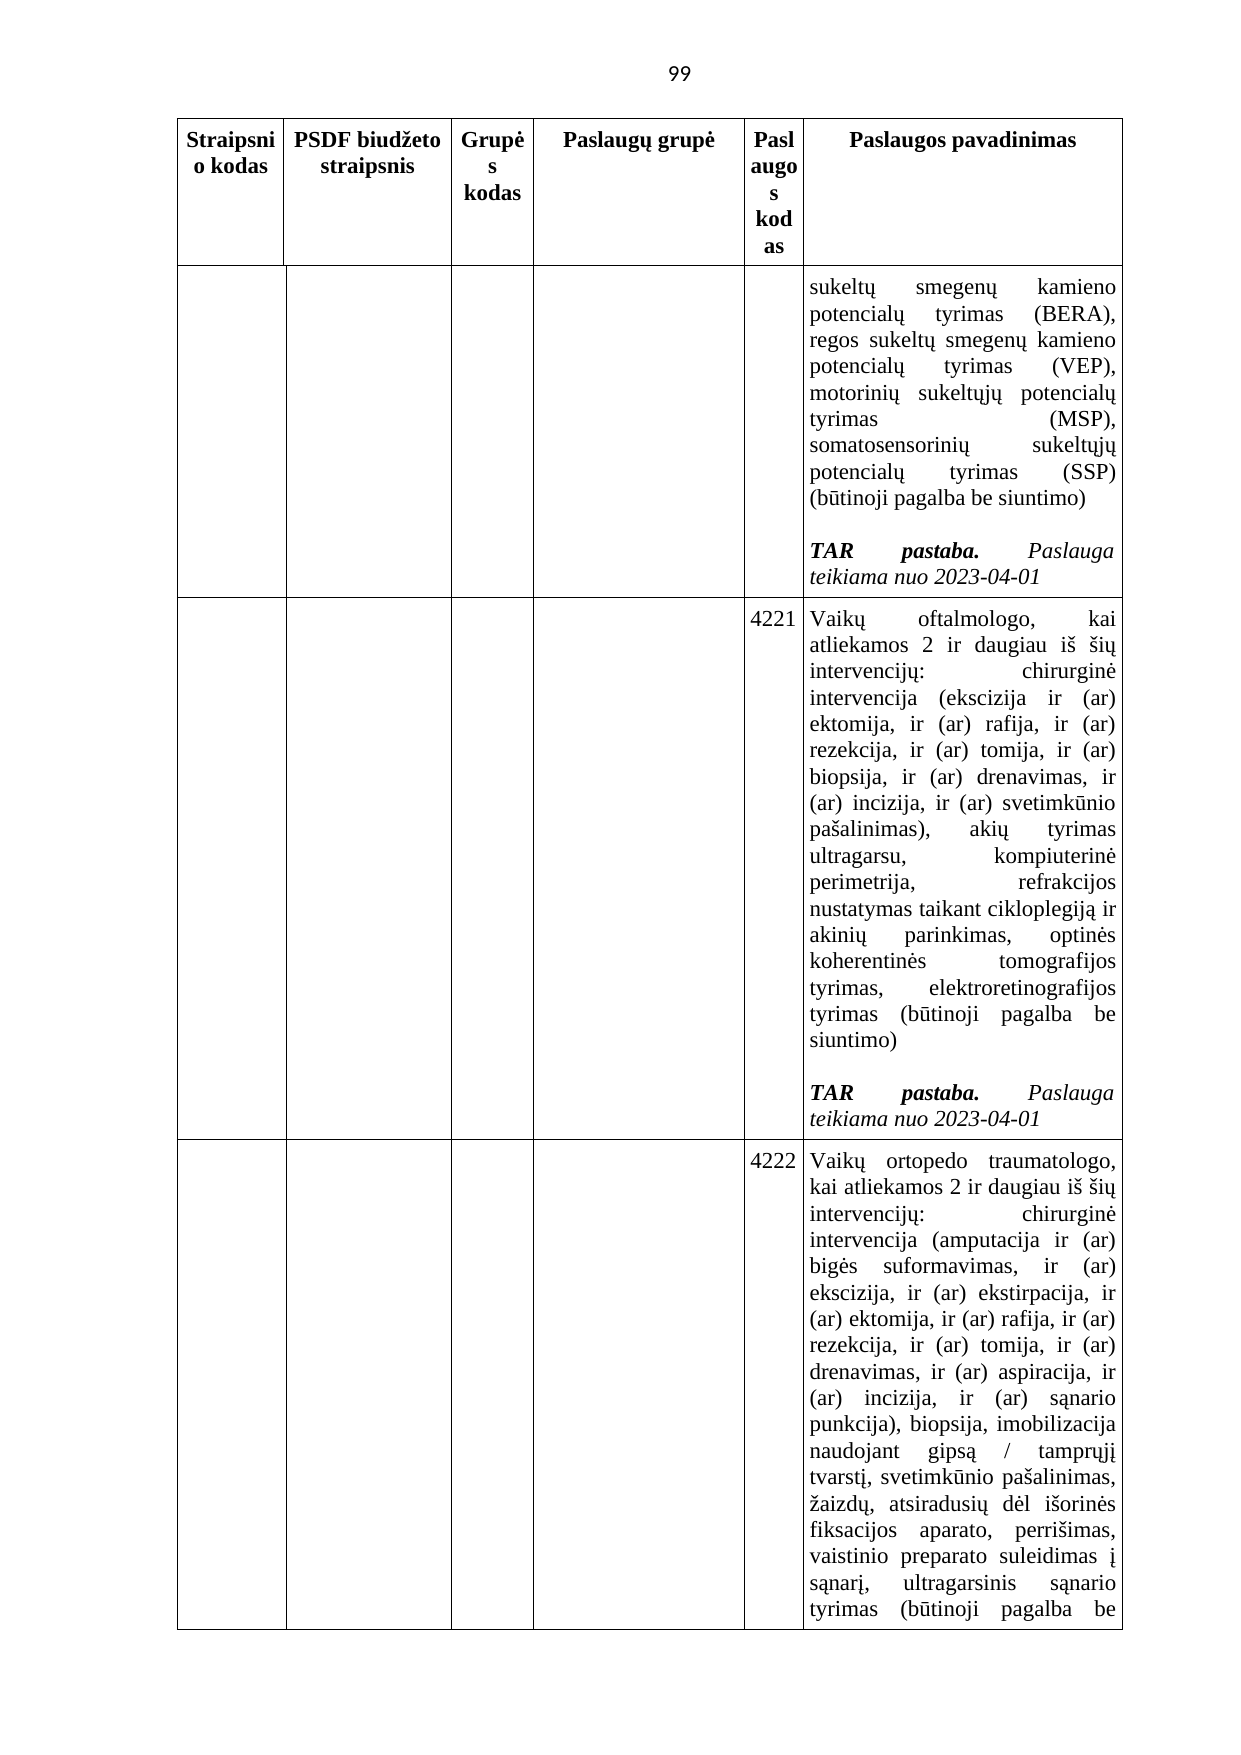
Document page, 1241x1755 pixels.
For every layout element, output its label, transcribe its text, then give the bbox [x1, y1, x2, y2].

table_header Grupės kodas [452, 119, 533, 265]
table_header Paslaugos pavadinimas [804, 119, 1122, 265]
table_cell [534, 266, 744, 597]
table_cell [534, 598, 744, 1139]
table_cell [287, 266, 451, 597]
table_header Paslaugos kodas [745, 119, 803, 265]
table_header Straipsnio kodas [178, 119, 283, 265]
table_cell [287, 1140, 451, 1628]
table_cell [178, 266, 286, 597]
table_cell [452, 1140, 533, 1628]
table_cell 4221 [745, 598, 803, 1139]
table_cell [745, 266, 803, 597]
table_cell [178, 1140, 286, 1628]
table_cell Vaikų oftalmologo, kai atliekamos 2 ir daugiau iš šių intervencijų: chirurginė intervencija (ekscizija ir (ar) ektomija, ir (ar) rafija, ir (ar) rezekcija, ir (ar) tomija, ir (ar) biopsija, ir (ar) drenavimas, ir (ar) incizija, ir (ar) svetimkūnio pašalinimas), akių tyrimas ultragarsu, kompiuterinė perimetrija, refrakcijos nustatymas taikant cikloplegiją ir akinių parinkimas, optinės koherentinės tomografijos tyrimas, elektroretinografijos tyrimas (būtinoji pagalba be siuntimo) TAR pastaba. Paslauga teikiama nuo 2023-04-01 [804, 598, 1122, 1139]
table_cell [452, 266, 533, 597]
table_cell [178, 598, 286, 1139]
table_cell [534, 1140, 744, 1628]
table_cell Vaikų ortopedo traumatologo, kai atliekamos 2 ir daugiau iš šių intervencijų: chirurginė intervencija (amputacija ir (ar) bigės suformavimas, ir (ar) ekscizija, ir (ar) ekstirpacija, ir (ar) ektomija, ir (ar) rafija, ir (ar) rezekcija, ir (ar) tomija, ir (ar) drenavimas, ir (ar) aspiracija, ir (ar) incizija, ir (ar) sąnario punkcija), biopsija, imobilizacija naudojant gipsą / tamprųjį tvarstį, svetimkūnio pašalinimas, žaizdų, atsiradusių dėl išorinės fiksacijos aparato, perrišimas, vaistinio preparato suleidimas į sąnarį, ultragarsinis sąnario tyrimas (būtinoji pagalba be [804, 1140, 1122, 1628]
table_header Paslaugų grupė [534, 119, 744, 265]
table_cell [452, 598, 533, 1139]
table_cell 4222 [745, 1140, 803, 1628]
table_header PSDF biudžeto straipsnis [284, 119, 451, 265]
table_cell sukeltų smegenų kamieno potencialų tyrimas (BERA), regos sukeltų smegenų kamieno potencialų tyrimas (VEP), motorinių sukeltųjų potencialų tyrimas (MSP), somatosensorinių sukeltųjų potencialų tyrimas (SSP) (būtinoji pagalba be siuntimo) TAR pastaba. Paslauga teikiama nuo 2023-04-01 [804, 266, 1122, 597]
table_cell [287, 598, 451, 1139]
